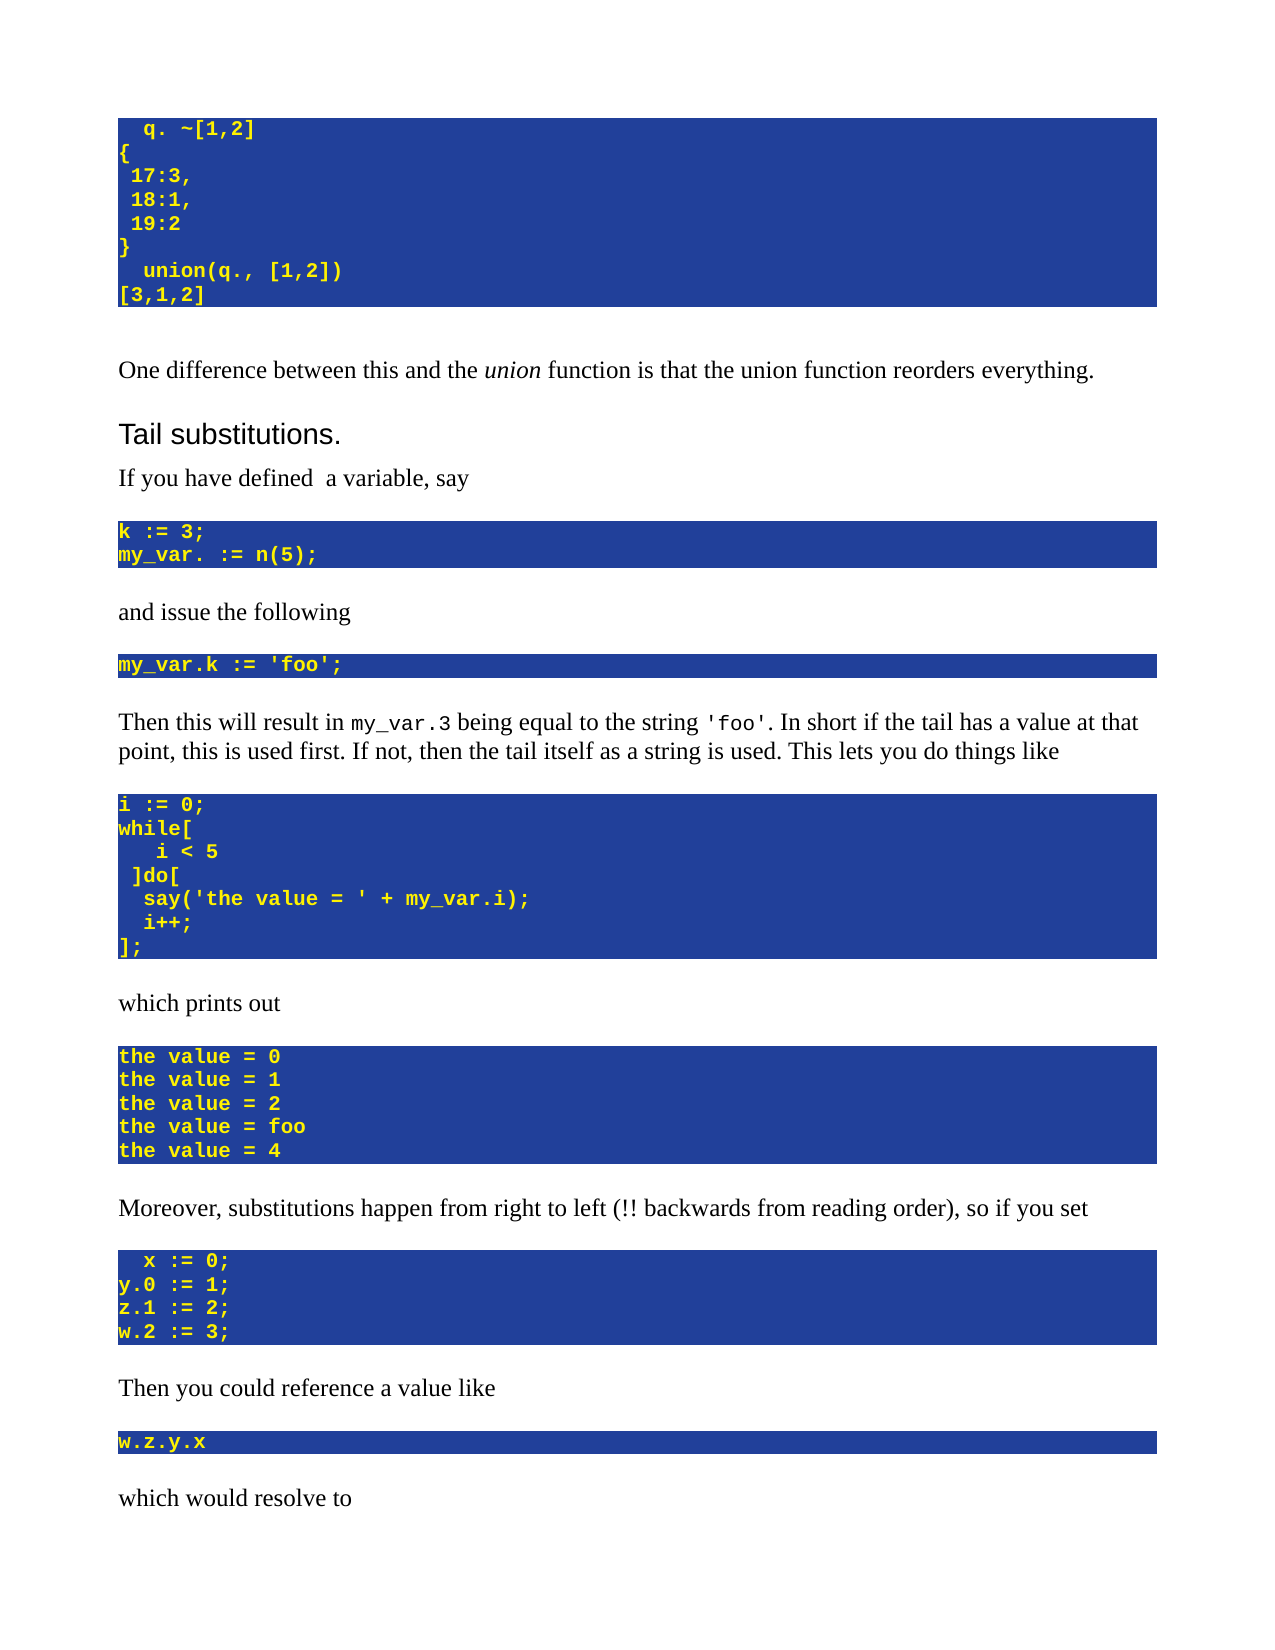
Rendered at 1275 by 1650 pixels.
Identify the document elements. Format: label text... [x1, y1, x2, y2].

text 18:1, [118, 189, 1157, 213]
text i := 0; [118, 794, 1157, 817]
text while[ [118, 817, 1157, 841]
text } [118, 236, 1157, 260]
text which prints out [118, 988, 1157, 1017]
text k := 3; [118, 521, 1157, 544]
subtitle Tail substitutions. [118, 417, 1157, 451]
text q. ~[1,2] [118, 118, 1157, 142]
text 17:3, [118, 165, 1157, 189]
text If you have defined a variable, say [118, 463, 1157, 492]
text Then you could reference a value like [118, 1345, 1157, 1402]
text x := 0; [118, 1250, 1157, 1274]
text Then this will result in my_var.3 being equal to the string 'foo'. In short if the tail has a value at that point, this is used first. If not, then the tail itself as a string is used. This lets you do things like [118, 707, 1157, 765]
text my_var. := n(5); [118, 544, 1157, 568]
text w.2 := 3; [118, 1321, 1157, 1345]
text y.0 := 1; [118, 1274, 1157, 1297]
text my_var.k := 'foo'; [118, 654, 1157, 678]
text union(q., [1,2]) [118, 260, 1157, 284]
text the value = 2 [118, 1093, 1157, 1117]
text 19:2 [118, 213, 1157, 236]
text z.1 := 2; [118, 1297, 1157, 1321]
text w.z.y.x [118, 1431, 1157, 1454]
text the value = 0 [118, 1046, 1157, 1069]
text say('the value = ' + my_var.i); [118, 888, 1157, 912]
text the value = 4 [118, 1140, 1157, 1164]
text { [118, 142, 1157, 165]
text ]; [118, 936, 1157, 959]
text ]do[ [118, 865, 1157, 888]
text the value = foo [118, 1117, 1157, 1140]
text the value = 1 [118, 1069, 1157, 1093]
text which would resolve to [118, 1483, 1157, 1512]
text and issue the following [118, 597, 1157, 626]
text i < 5 [118, 841, 1157, 865]
text [3,1,2] [118, 284, 1157, 307]
text One difference between this and the union function is that the union function reorders everything. [118, 355, 1157, 384]
text i++; [118, 912, 1157, 936]
text Moreover, substitutions happen from right to left (!! backwards from reading order), so if you set [118, 1164, 1157, 1221]
